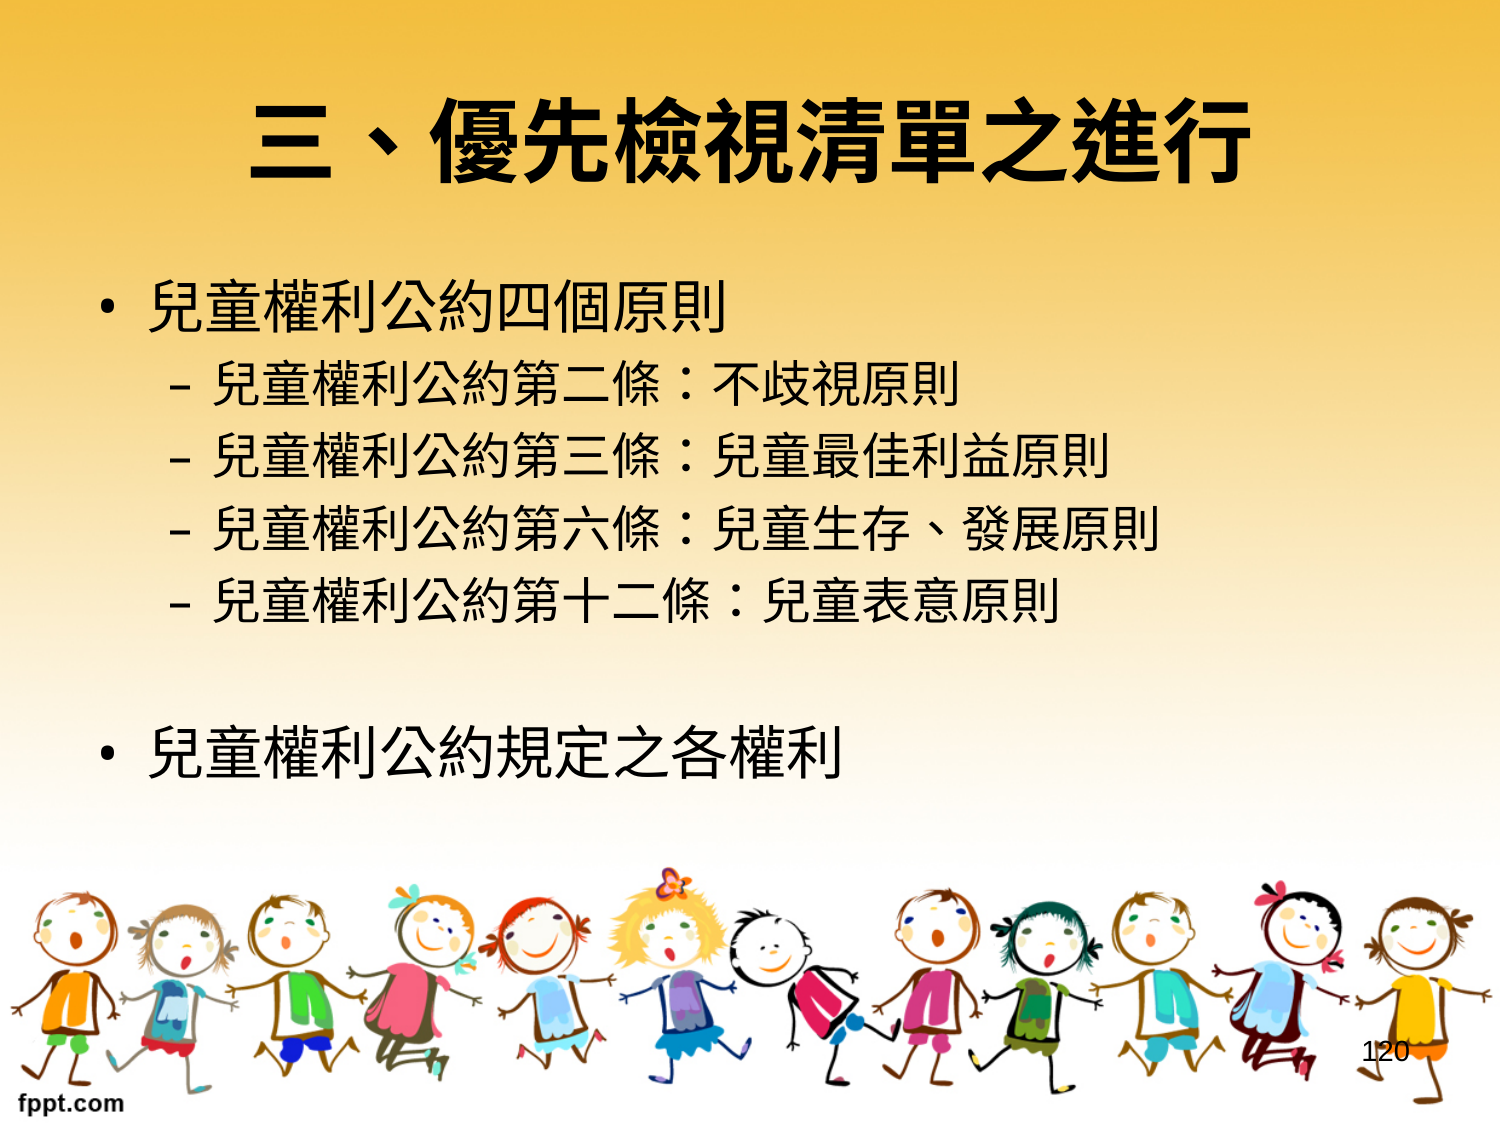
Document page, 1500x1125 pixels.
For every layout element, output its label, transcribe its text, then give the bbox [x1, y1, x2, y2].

list 兒童權利公約四個原則 兒童權利公約第二條：不歧視原則 兒童權利公約第三條：兒童最佳利益原則 兒童權利公約第六條：兒童生存、發展原則 兒童權利公約第十二條：兒童表意原則 兒童權利公約規定之各權利 [75, 262, 1426, 1005]
text_box [1074, 1024, 1426, 1103]
title 三、優先檢視清單之進行 [75, 45, 1426, 233]
picture [0, 0, 1500, 1125]
